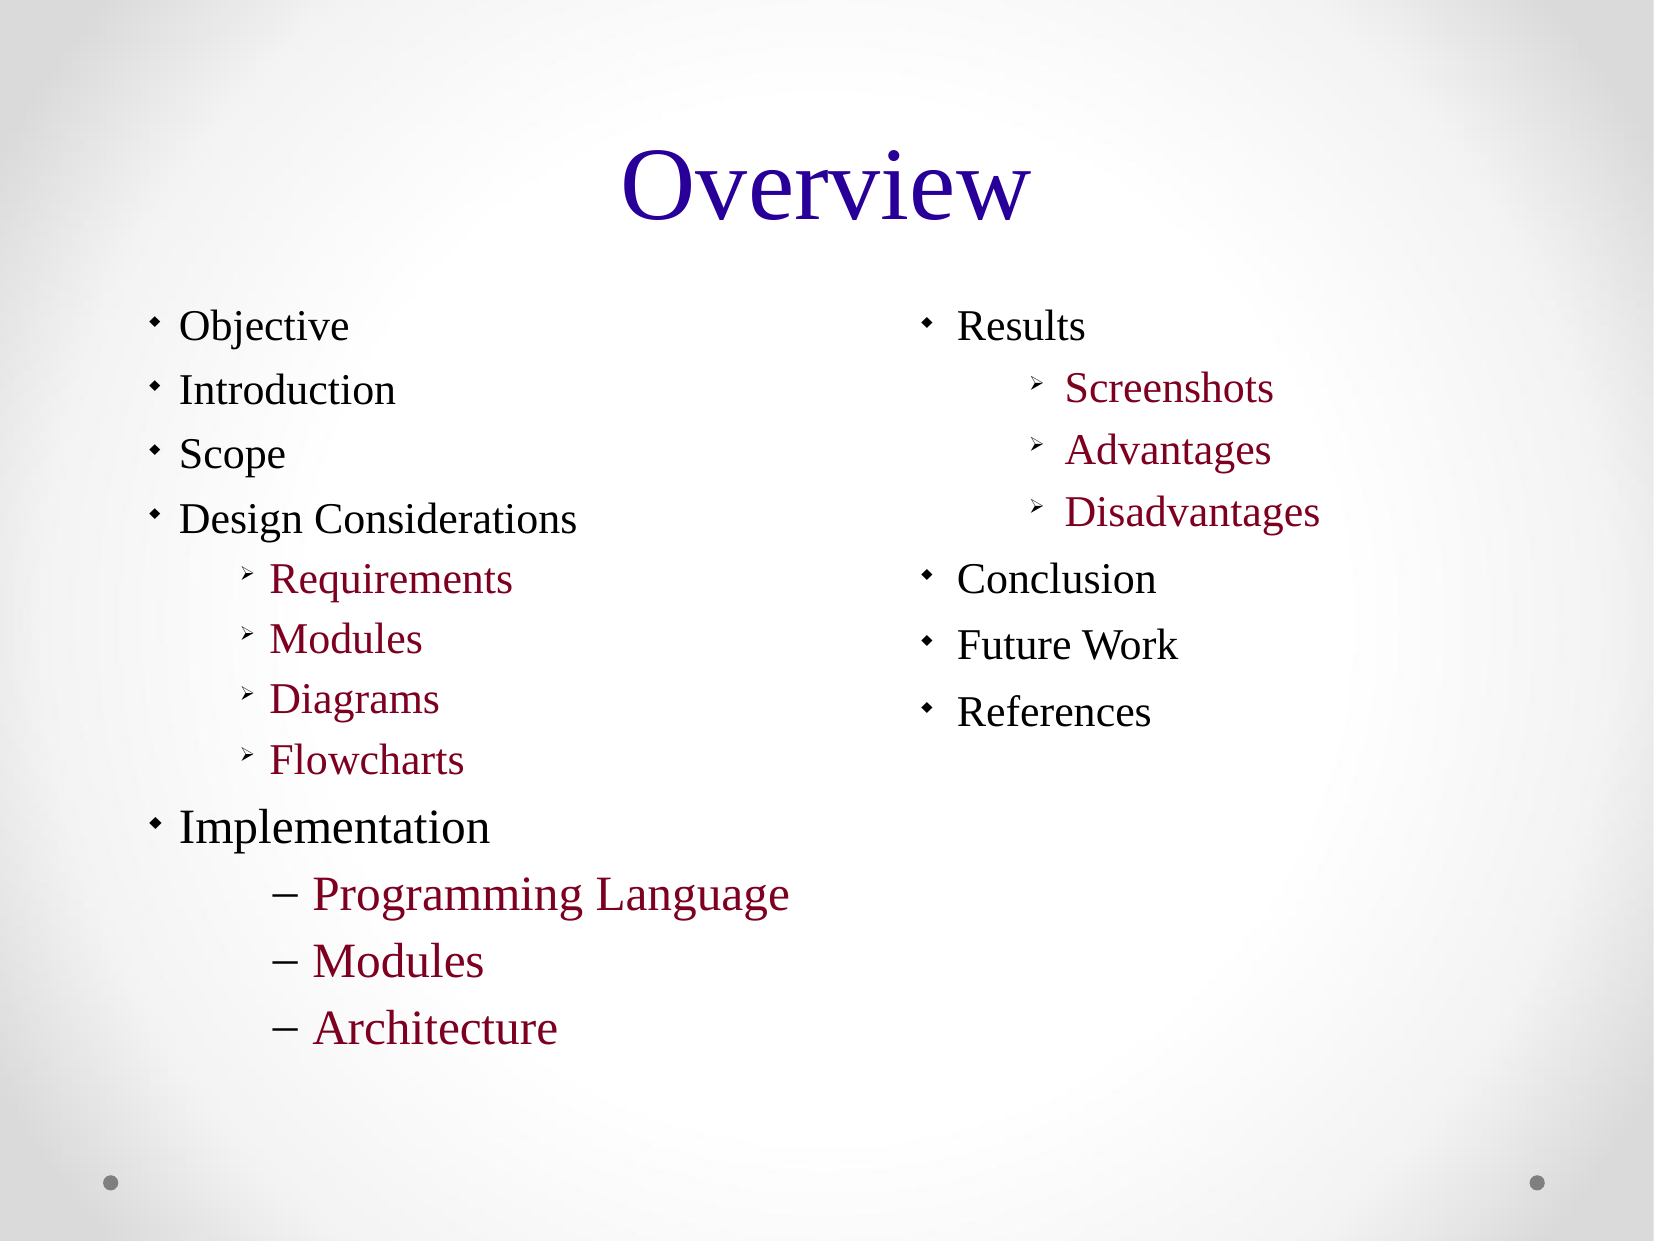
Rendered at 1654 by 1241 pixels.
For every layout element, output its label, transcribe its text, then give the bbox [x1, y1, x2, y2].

title Overview [82, 70, 1571, 249]
list Objective Introduction Scope Design Considerations Requirements Modules Diagrams Flowcharts Implementation Programming Language Modules Architecture [82, 289, 809, 1108]
list Results Screenshots Advantages Disadvantages Conclusion Future Work References [844, 289, 1571, 1108]
picture [0, 0, 1654, 1241]
